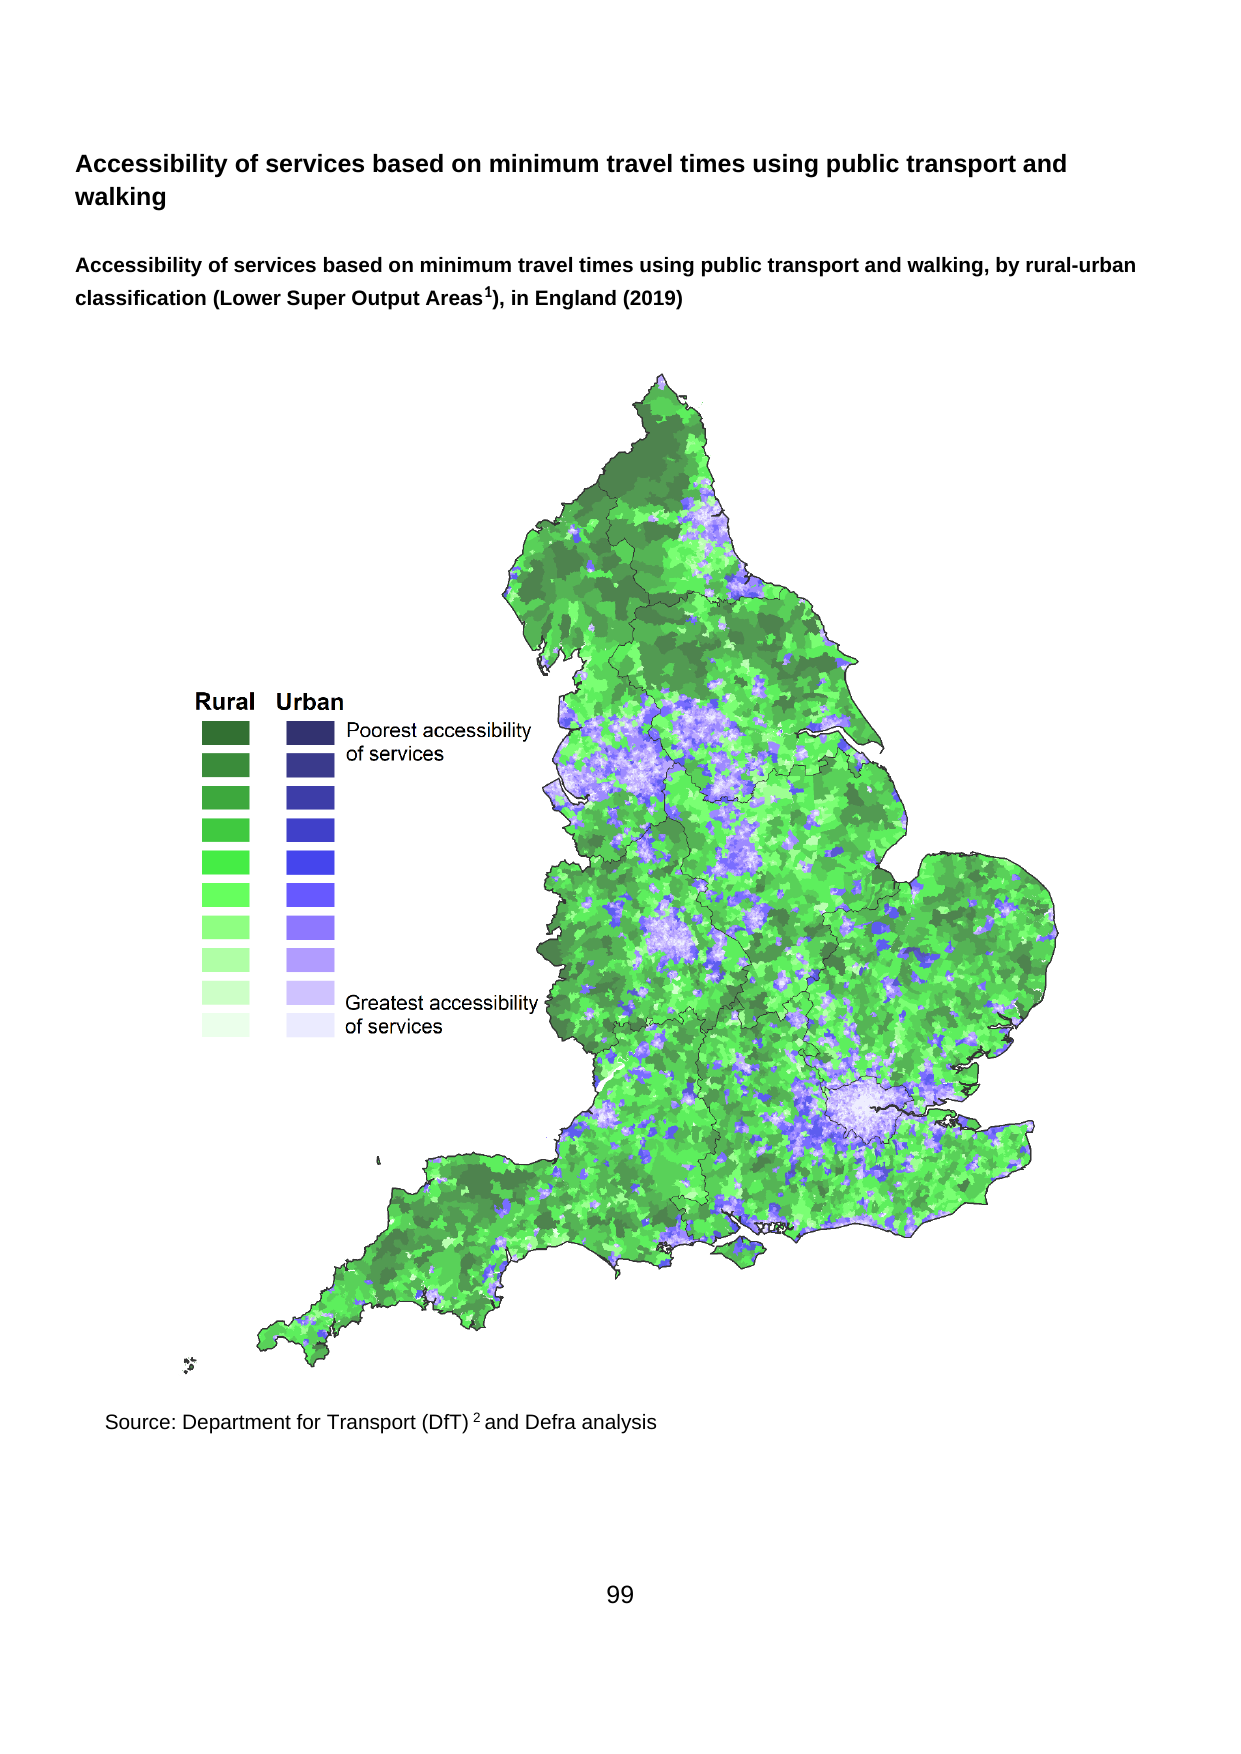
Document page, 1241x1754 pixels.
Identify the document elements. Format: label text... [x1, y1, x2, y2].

text Source: Department for Transport (DfT) 2 and Defra analysis [104, 1410, 1165, 1434]
text Accessibility of services based on minimum travel times using public transport and walking, by rural-urban classification (Lower Super Output Areas1), in England (2019) [75, 252, 1165, 311]
text Accessibility of services based on minimum travel times using public transport and walking [75, 149, 1165, 211]
